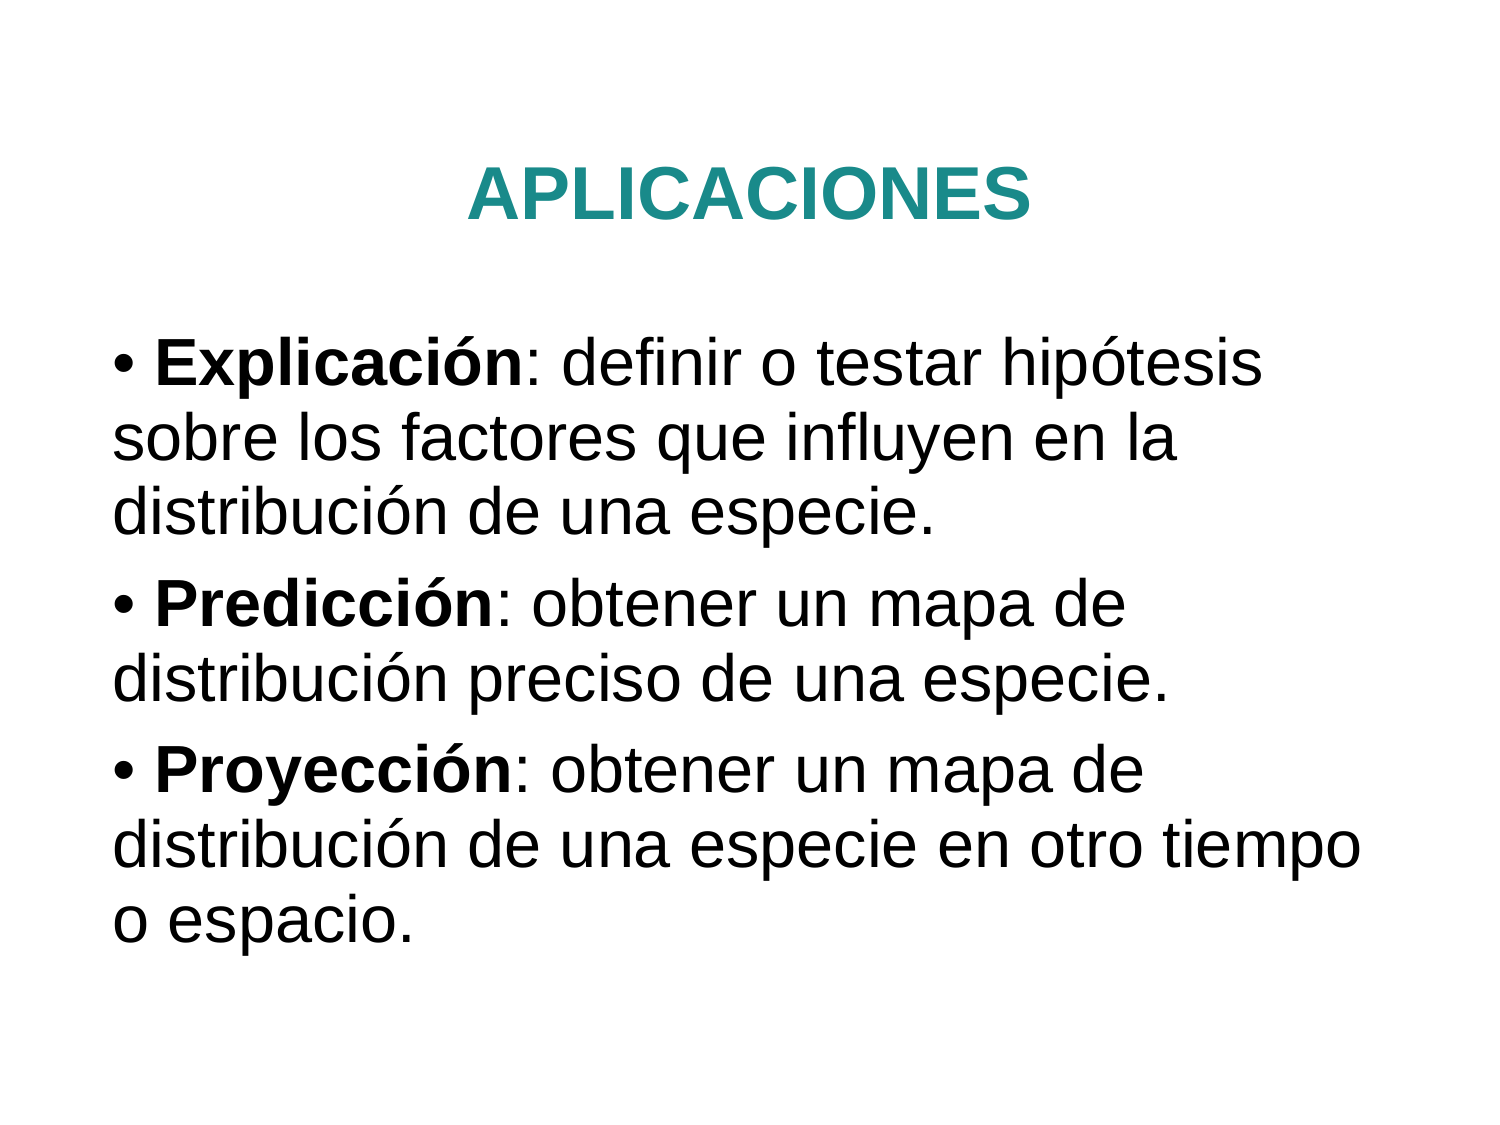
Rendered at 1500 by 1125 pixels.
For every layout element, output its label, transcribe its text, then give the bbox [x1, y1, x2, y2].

title APLICACIONES [112, 76, 1388, 312]
subtitle Explicación: definir o testar hipótesis sobre los factores que influyen en la distribución de una especie. Predicción: obtener un mapa de distribución preciso de una especie. Proyección: obtener un mapa de distribución de una especie en otro tiempo o espacio. [112, 324, 1388, 978]
